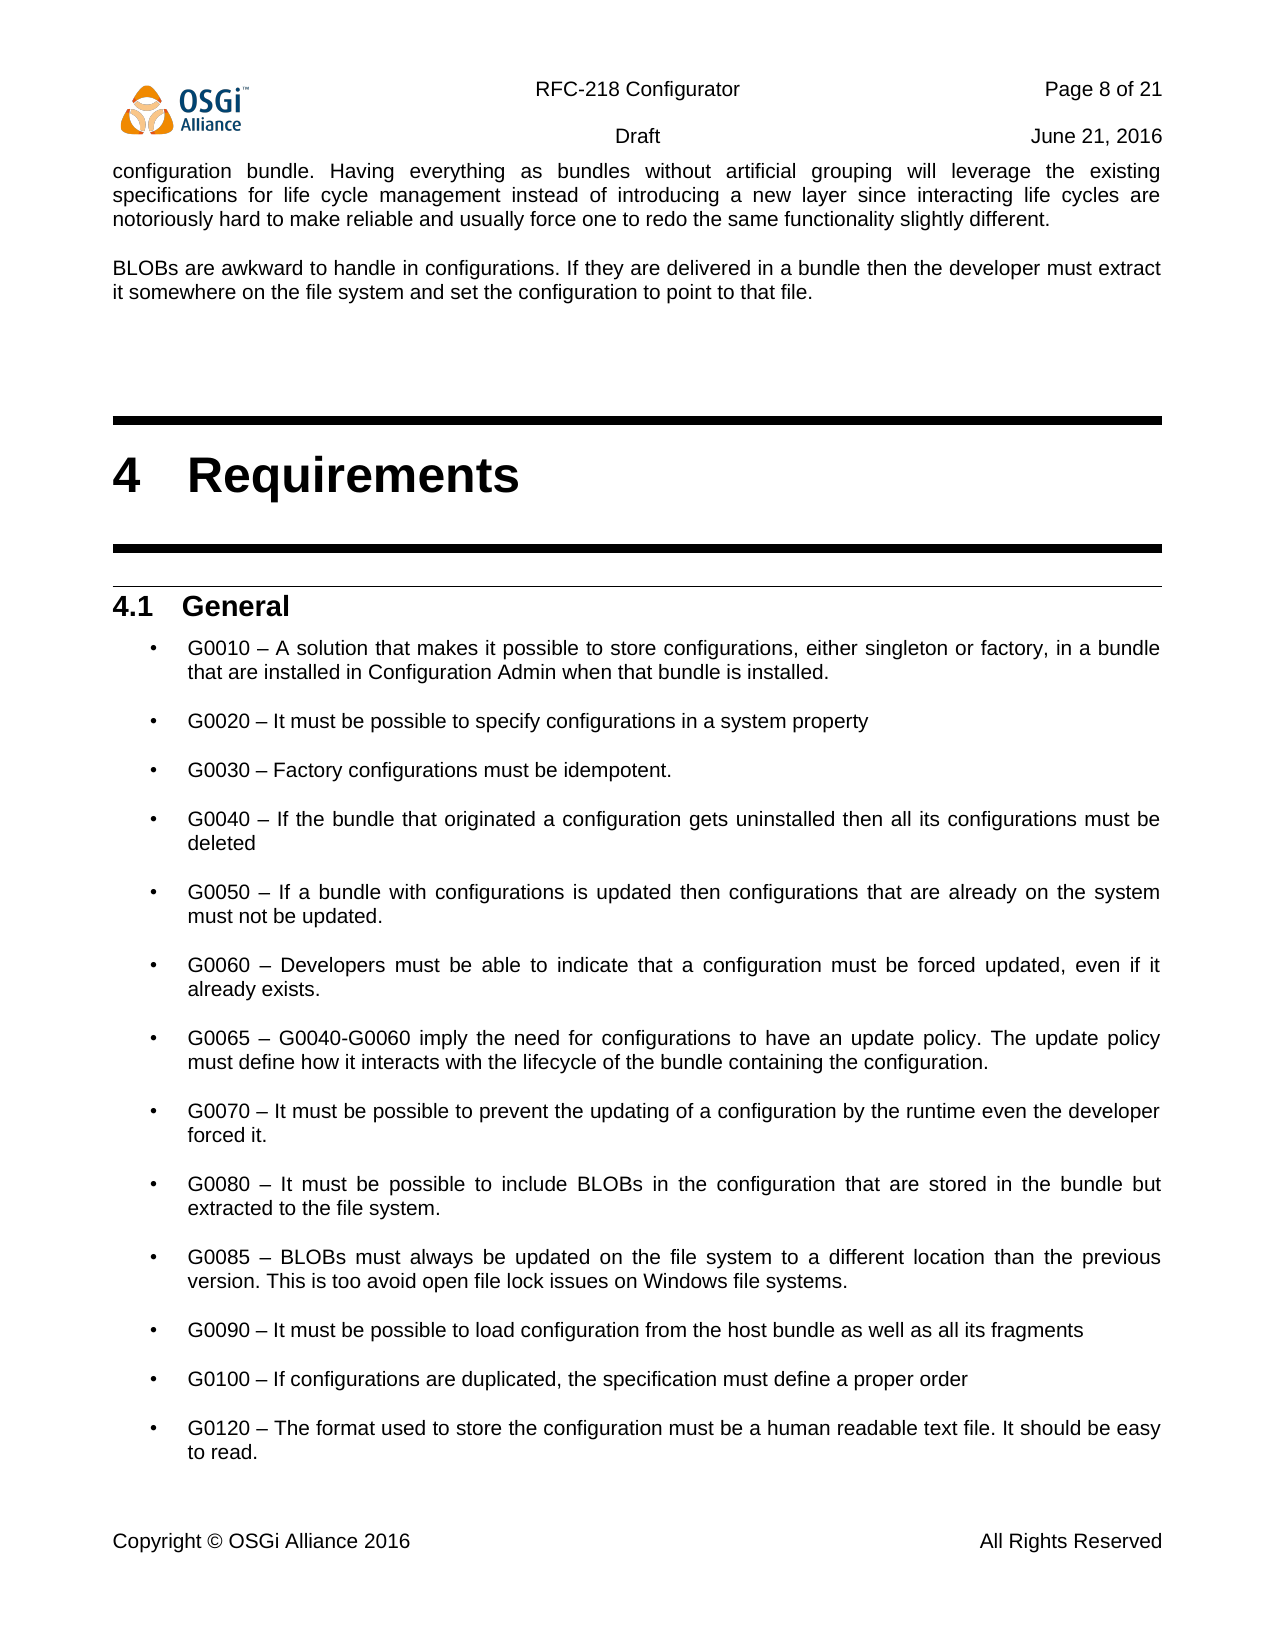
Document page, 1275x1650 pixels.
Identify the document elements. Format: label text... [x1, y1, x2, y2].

text BLOBs are awkward to handle in configurations. If they are delivered in a bundle then the developer must extract it somewhere on the file system and set the configuration to point to that file. [112, 256, 1162, 304]
list G0060 – Developers must be able to indicate that a configuration must be forced updated, even if it already exists. [150, 953, 1162, 1001]
list G0010 – A solution that makes it possible to store configurations, either singleton or factory, in a bundle that are installed in Configuration Admin when that bundle is installed. [150, 635, 1162, 683]
list G0030 – Factory configurations must be idempotent. [150, 757, 1162, 782]
list G0100 – If configurations are duplicated, the specification must define a proper order [150, 1367, 1162, 1391]
list G0090 – It must be possible to load configuration from the host bundle as well as all its fragments [150, 1318, 1162, 1342]
list G0020 – It must be possible to specify configurations in a system property [150, 708, 1162, 732]
text configuration bundle. Having everything as bundles without artificial grouping will leverage the existing specifications for life cycle management instead of introducing a new layer since interacting life cycles are notoriously hard to make reliable and usually force one to redo the same functionality slightly different. [112, 159, 1162, 231]
list G0050 – If a bundle with configurations is updated then configurations that are already on the system must not be updated. [150, 879, 1162, 928]
picture [113, 78, 257, 142]
list G0070 – It must be possible to prevent the updating of a configuration by the runtime even the developer forced it. [150, 1099, 1162, 1147]
list G0085 – BLOBs must always be updated on the file system to a different location than the previous version. This is too avoid open file lock issues on Windows file systems. [150, 1245, 1162, 1293]
subtitle General [112, 587, 1162, 623]
subtitle Requirements [112, 417, 1162, 553]
list G0065 – G0040-G0060 imply the need for configurations to have an update policy. The update policy must define how it interacts with the lifecycle of the bundle containing the configuration. [150, 1026, 1162, 1074]
list G0080 – It must be possible to include BLOBs in the configuration that are stored in the bundle but extracted to the file system. [150, 1172, 1162, 1220]
list G0120 – The format used to store the configuration must be a human readable text file. It should be easy to read. [150, 1416, 1162, 1464]
list G0040 – If the bundle that originated a configuration gets uninstalled then all its configurations must be deleted [150, 807, 1162, 854]
